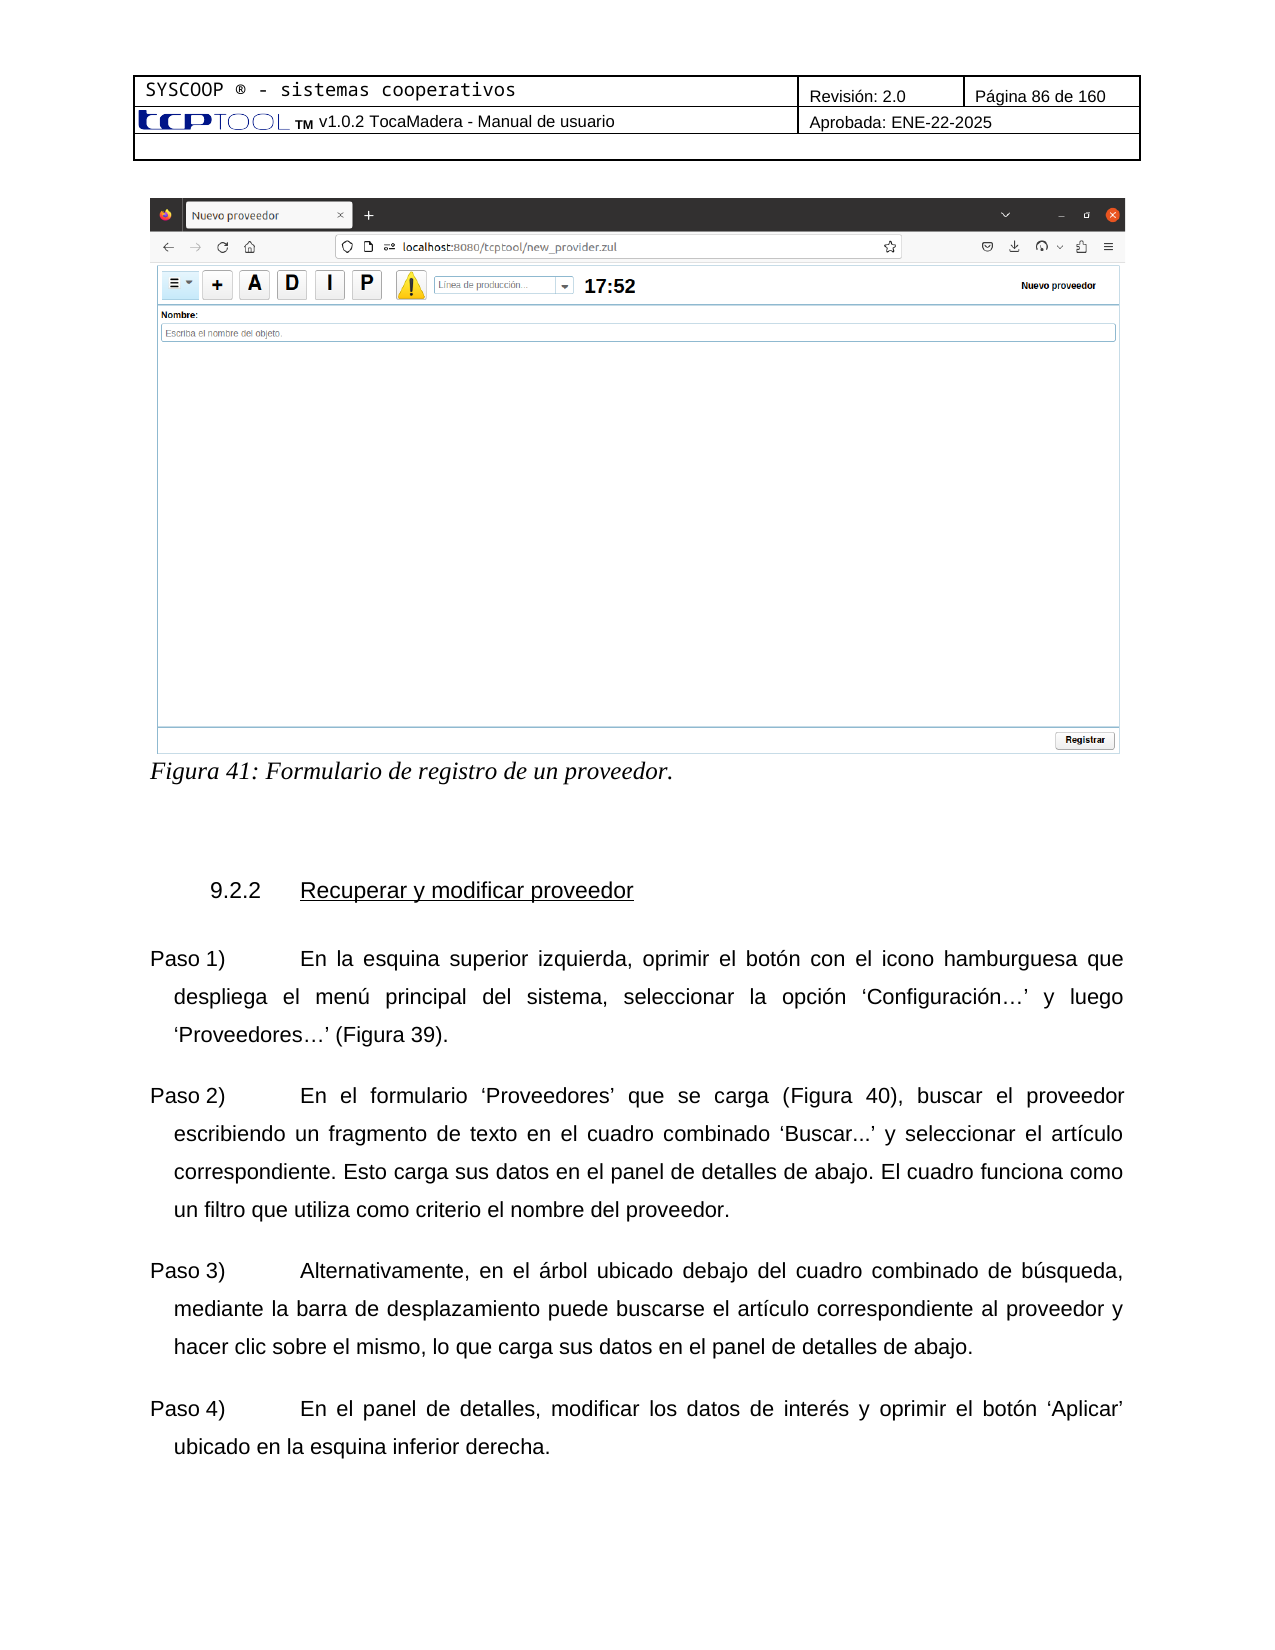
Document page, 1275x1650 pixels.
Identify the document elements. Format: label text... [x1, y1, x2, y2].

picture [138, 110, 290, 130]
text Figura 41: Formulario de registro de un proveedor. [150, 757, 1125, 785]
picture [150, 198, 1125, 757]
list En el formulario ‘Proveedores’ que se carga (Figura 40), buscar el proveedor escribiendo un fragmento de texto en el cuadro combinado ‘Buscar...’ y seleccionar el artículo correspondiente. Esto carga sus datos en el panel de detalles de abajo. El cuadro funciona como un filtro que utiliza como criterio el nombre del proveedor. [150, 1083, 1125, 1222]
list Alternativamente, en el árbol ubicado debajo del cuadro combinado de búsqueda, mediante la barra de desplazamiento puede buscarse el artículo correspondiente al proveedor y hacer clic sobre el mismo, lo que carga sus datos en el panel de detalles de abajo. [150, 1258, 1125, 1359]
subtitle Recuperar y modificar proveedor [210, 877, 1125, 904]
list En la esquina superior izquierda, oprimir el botón con el icono hamburguesa que despliega el menú principal del sistema, seleccionar la opción ‘Configuración…’ y luego ‘Proveedores…’ (Figura 39). [150, 946, 1125, 1047]
list En el panel de detalles, modificar los datos de interés y oprimir el botón ‘Aplicar’ ubicado en la esquina inferior derecha. [150, 1396, 1125, 1459]
